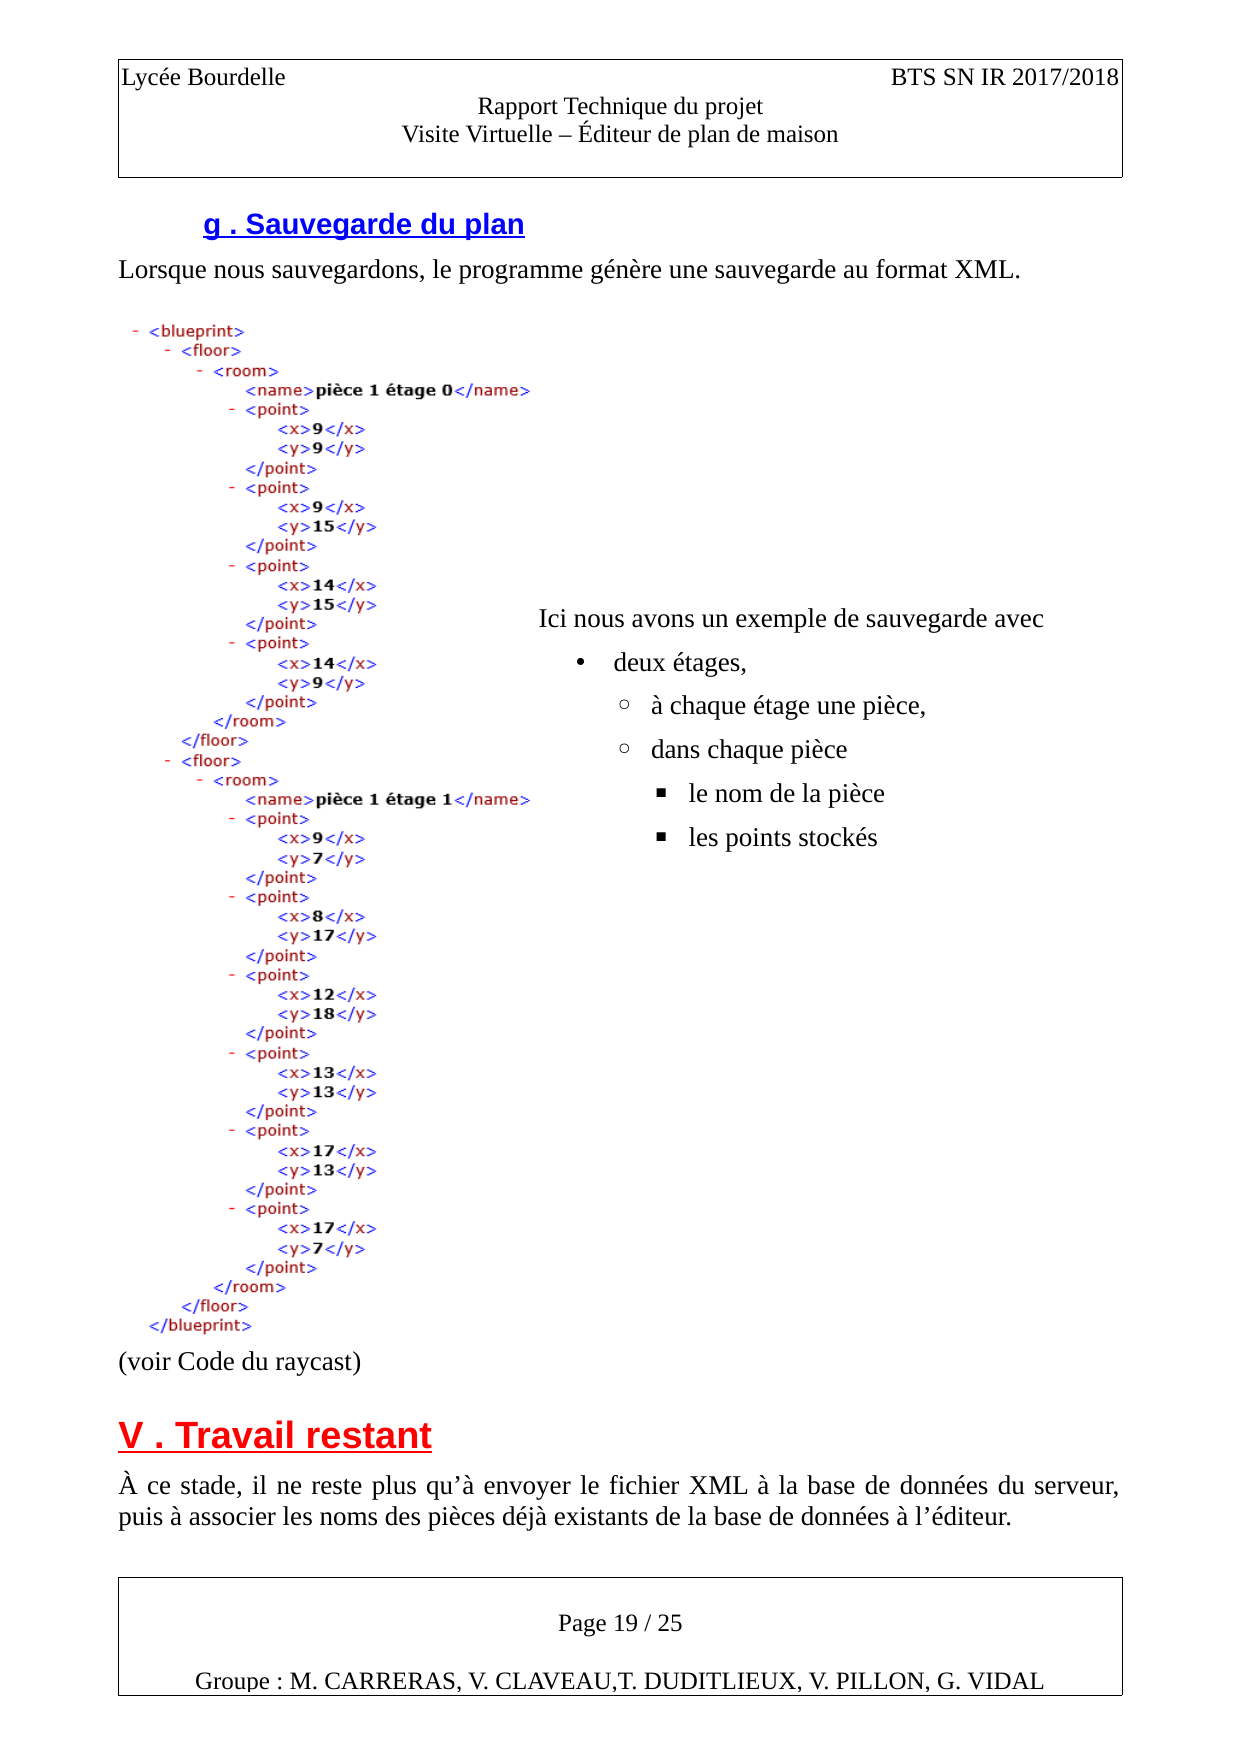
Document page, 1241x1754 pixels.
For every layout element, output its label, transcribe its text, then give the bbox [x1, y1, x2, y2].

text Ici nous avons un exemple de sauvegarde avec [539, 602, 1122, 633]
list dans chaque pièce [539, 733, 1122, 764]
subtitle V . Travail restant [118, 1413, 1122, 1457]
list les points stockés [539, 821, 1122, 852]
list le nom de la pièce [539, 777, 1122, 808]
list deux étages, [539, 646, 1122, 677]
text À ce stade, il ne reste plus qu’à envoyer le fichier XML à la base de données du serveur, puis à associer les noms des pièces déjà existants de la base de données à l’éditeur. [118, 1469, 1122, 1532]
list à chaque étage une pièce, [539, 689, 1122, 721]
text Lorsque nous sauvegardons, le programme génère une sauvegarde au format XML. [118, 253, 1122, 284]
subtitle g . Sauvegarde du plan [203, 207, 1122, 240]
text (voir Code du raycast) [118, 1344, 1122, 1376]
picture [123, 321, 539, 1344]
